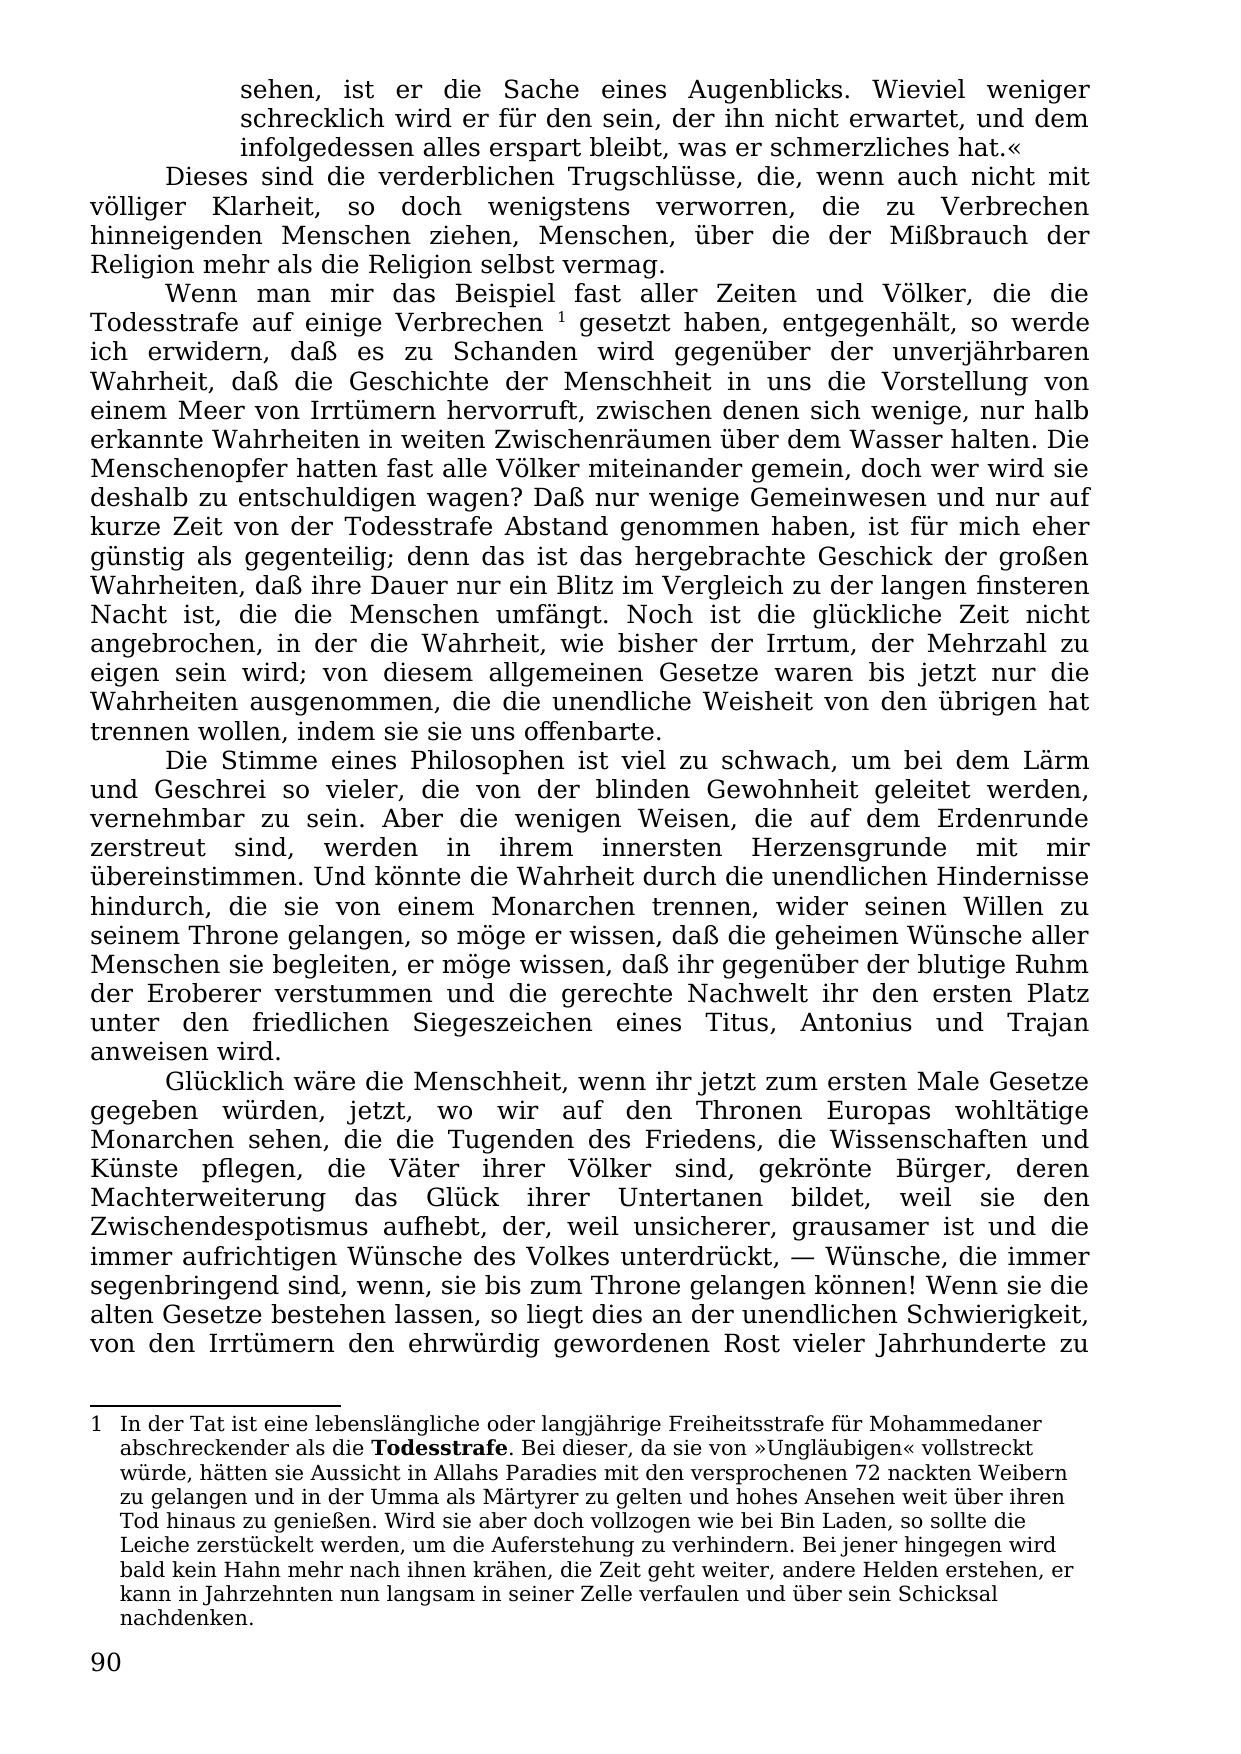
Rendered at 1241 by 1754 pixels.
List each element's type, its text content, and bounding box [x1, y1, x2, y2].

text Die Stimme eines Philosophen ist viel zu schwach, um bei dem Lärm und Geschrei so vieler, die von der blinden Gewohnheit geleitet werden, vernehmbar zu sein. Aber die wenigen Weisen, die auf dem Erdenrunde zerstreut sind, werden in ihrem innersten Herzensgrunde mit mir übereinstimmen. Und könnte die Wahrheit durch die unendlichen Hindernisse hindurch, die sie von einem Monarchen trennen, wider seinen Willen zu seinem Throne gelangen, so möge er wissen, daß die geheimen Wünsche aller Menschen sie begleiten, er möge wissen, daß ihr gegenüber der blutige Ruhm der Eroberer verstummen und die gerechte Nachwelt ihr den ersten Platz unter den friedlichen Siegeszeichen eines Titus‚ Antonius und Trajan anweisen wird. [90, 746, 1091, 1067]
text In der Tat ist eine lebenslängliche oder langjährige Freiheitsstrafe für Mohammedaner abschreckender als die Todesstrafe. Bei dieser, da sie von »Ungläubigen« vollstreckt würde, hätten sie Aussicht in Allahs Paradies mit den versprochenen 72 nackten Weibern zu gelangen und in der Umma als Märtyrer zu gelten und hohes Ansehen weit über ihren Tod hinaus zu genießen. Wird sie aber doch vollzogen wie bei Bin Laden, so sollte die Leiche zerstückelt werden, um die Auferstehung zu verhindern. Bei jener hingegen wird bald kein Hahn mehr nach ihnen krähen, die Zeit geht weiter, andere Helden erstehen, er kann in Jahrzehnten nun langsam in seiner Zelle verfaulen und über sein Schicksal nachdenken. [90, 1412, 1091, 1631]
text sehen, ist er die Sache eines Augenblicks. Wieviel weniger schrecklich wird er für den sein, der ihn nicht erwartet, und dem infolgedessen alles erspart bleibt, was er schmerzliches hat.« [240, 75, 1091, 162]
text Wenn man mir das Beispiel fast aller Zeiten und Völker, die die Todesstrafe auf einige Verbrechen gesetzt haben, entgegenhält, so werde ich erwidern, daß es zu Schanden wird gegenüber der unverjährbaren Wahrheit, daß die Geschichte der Menschheit in uns die Vorstellung von einem Meer von Irrtümern hervorruft, zwischen denen sich wenige, nur halb erkannte Wahrheiten in weiten Zwischenräumen über dem Wasser halten. Die Menschenopfer hatten fast alle Völker miteinander gemein, doch wer wird sie deshalb zu entschuldigen wagen? Daß nur wenige Gemeinwesen und nur auf kurze Zeit von der Todesstrafe Abstand genommen haben, ist für mich eher günstig als gegenteilig; denn das ist das hergebrachte Geschick der großen Wahrheiten, daß ihre Dauer nur ein Blitz im Vergleich zu der langen ﬁnsteren Nacht ist, die die Menschen umfängt. Noch ist die glückliche Zeit nicht angebrochen, in der die Wahrheit, wie bisher der Irrtum, der Mehrzahl zu eigen sein wird; von diesem allgemeinen Gesetze waren bis jetzt nur die Wahrheiten ausgenommen, die die unendliche Weisheit von den übrigen hat trennen wollen, indem sie sie uns offenbarte. [90, 279, 1091, 746]
text Dieses sind die verderblichen Trugschlüsse, die, wenn auch nicht mit völliger Klarheit, so doch wenigstens verworren, die zu Verbrechen hinneigenden Menschen ziehen, Menschen, über die der Mißbrauch der Religion mehr als die Religion selbst vermag. [90, 162, 1091, 279]
text Glücklich wäre die Menschheit, wenn ihr jetzt zum ersten Male Gesetze gegeben würden, jetzt, wo wir auf den Thronen Europas wohltätige Monarchen sehen, die die Tugenden des Friedens, die Wissenschaften und Künste pﬂegen, die Väter ihrer Völker sind, gekrönte Bürger, deren Machterweiterung das Glück ihrer Untertanen bildet, weil sie den Zwischendespotismus aufhebt, der, weil unsicherer, grausamer ist und die immer aufrichtigen Wünsche des Volkes unterdrückt, — Wünsche, die immer segenbringend sind, wenn, sie bis zum Throne gelangen können! Wenn sie die alten Gesetze bestehen lassen, so liegt dies an der unendlichen Schwierigkeit, von den Irrtümern den ehrwürdig gewordenen Rost vieler Jahrhunderte zu [90, 1067, 1091, 1358]
